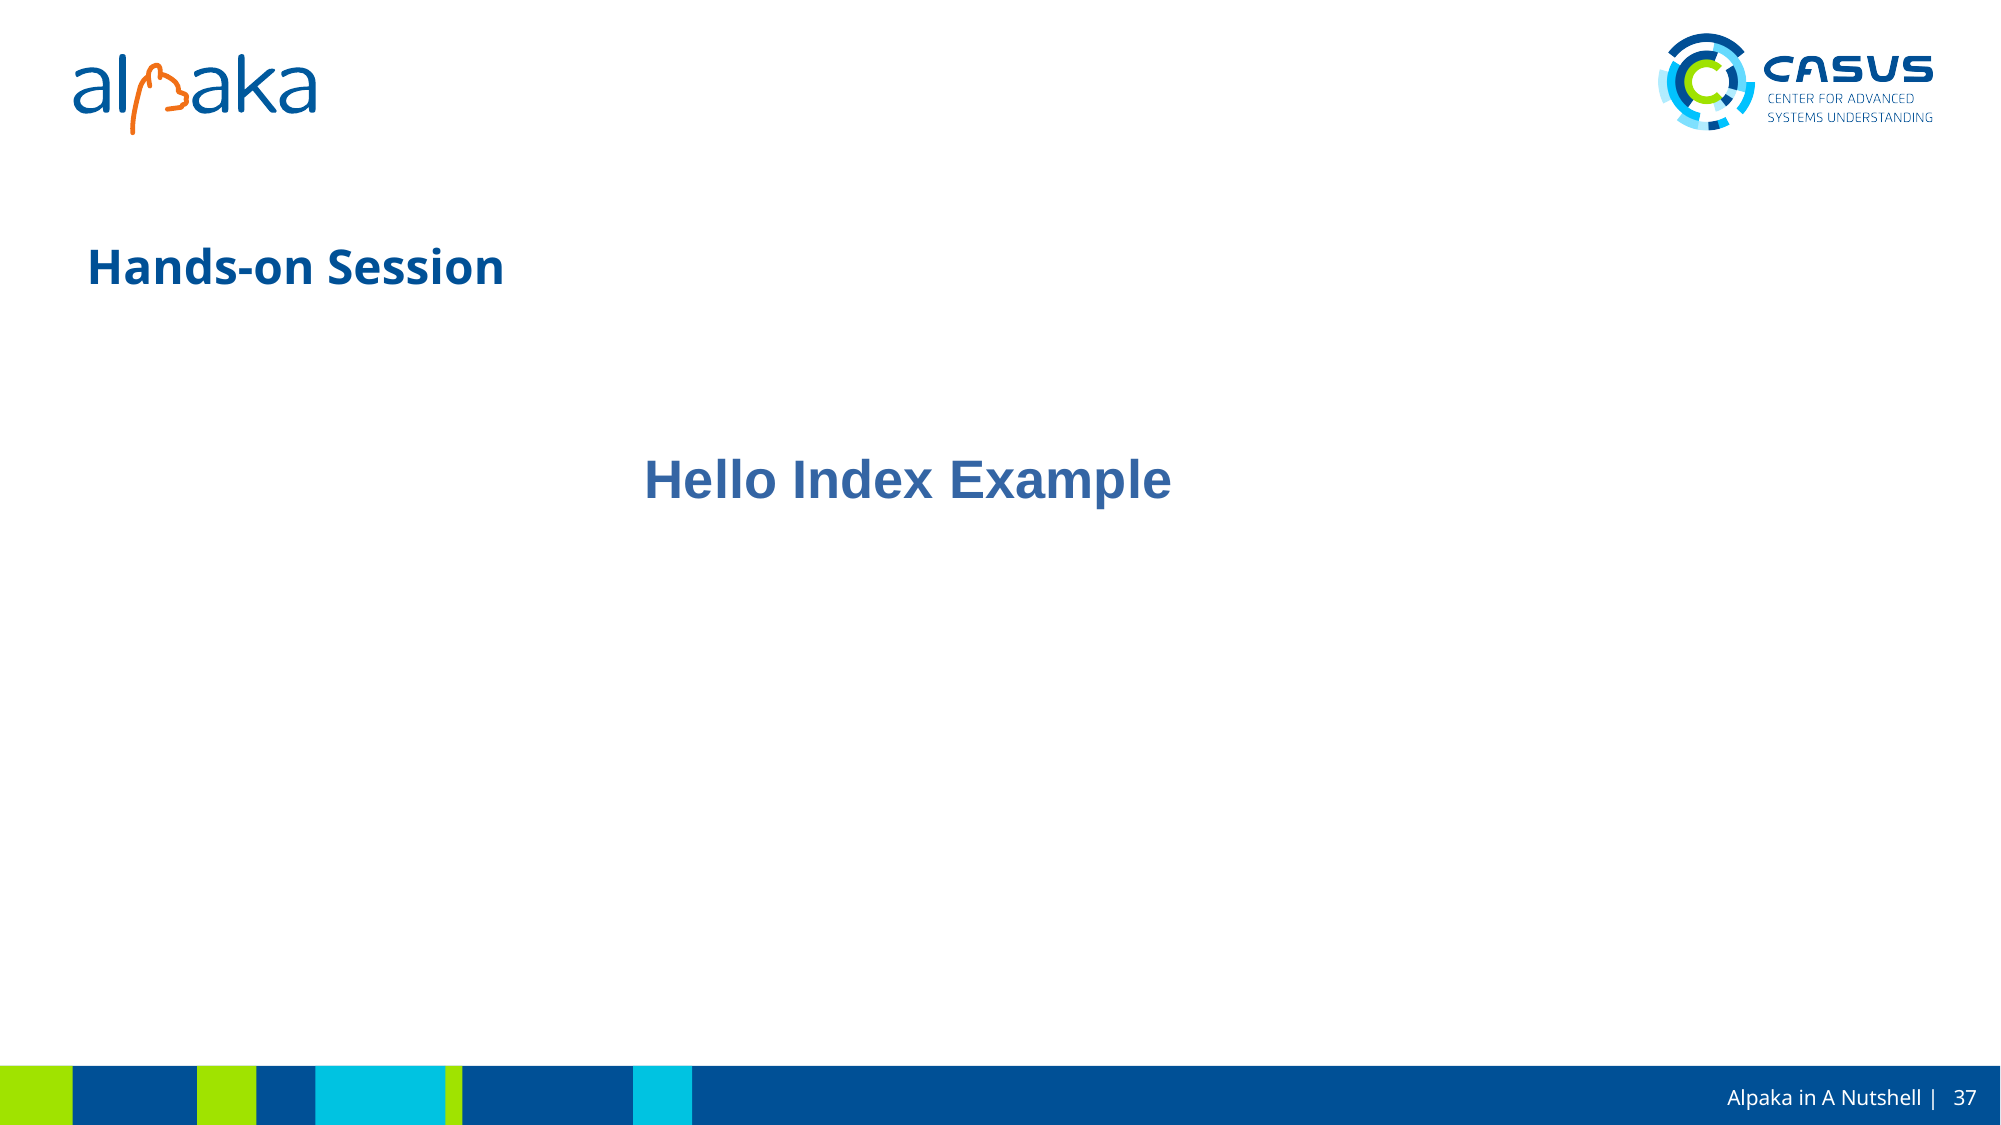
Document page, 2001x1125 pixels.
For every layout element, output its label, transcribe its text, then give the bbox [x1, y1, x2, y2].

title Hands-on Session [86, 232, 1634, 300]
text_box Hello Index Example [629, 442, 1201, 593]
picture [1658, 33, 1933, 131]
picture [72, 53, 317, 136]
